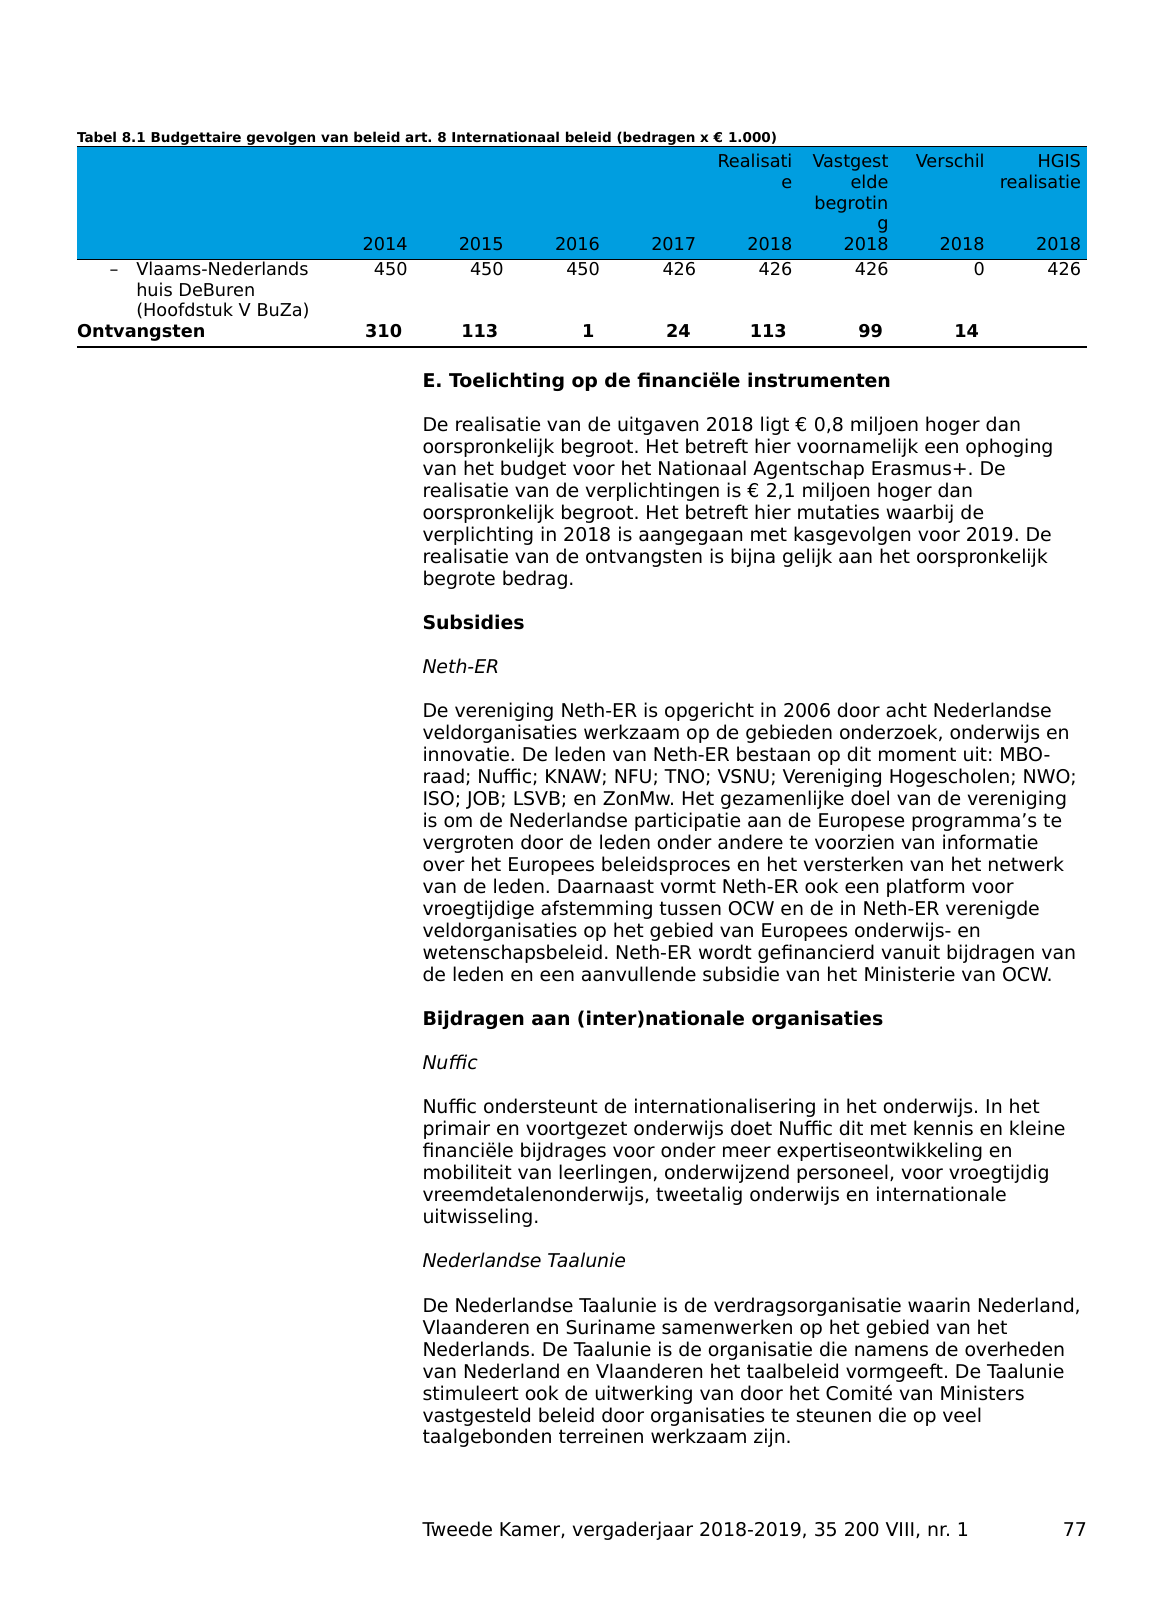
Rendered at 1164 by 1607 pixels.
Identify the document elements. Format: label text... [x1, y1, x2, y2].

table_cell [317, 147, 413, 234]
subtitle Nuffic [422, 1052, 1087, 1074]
table_cell 2017 [606, 234, 702, 259]
table_cell 14 [894, 321, 990, 346]
table_cell 2018 [798, 234, 894, 259]
table_cell Vlaams-Nederlands huis DeBuren (Hoofdstuk V BuZa) [130, 260, 317, 321]
table_cell 99 [798, 321, 894, 346]
table_cell HGIS realisatie [990, 147, 1087, 234]
table_cell 426 [702, 260, 798, 321]
table_cell Ontvangsten [77, 321, 317, 346]
table_cell 2015 [413, 234, 509, 259]
text De vereniging Neth-ER is opgericht in 2006 door acht Nederlandse veldorganisaties werkzaam op de gebieden onderzoek, onderwijs en innovatie. De leden van Neth-ER bestaan op dit moment uit: MBO-raad; Nuffic; KNAW; NFU; TNO; VSNU; Vereniging Hogescholen; NWO; ISO; JOB; LSVB; en ZonMw. Het gezamenlijke doel van de vereniging is om de Nederlandse participatie aan de Europese programma’s te vergroten door de leden onder andere te voorzien van informatie over het Europees beleidsproces en het versterken van het netwerk van de leden. Daarnaast vormt Neth-ER ook een platform voor vroegtijdige afstemming tussen OCW en de in Neth-ER verenigde veldorganisaties op het gebied van Europees onderwijs- en wetenschapsbeleid. Neth-ER wordt gefinancierd vanuit bijdragen van de leden en een aanvullende subsidie van het Ministerie van OCW. [422, 700, 1087, 986]
table_cell 426 [990, 260, 1087, 321]
table_cell 0 [894, 260, 990, 321]
table_cell 426 [798, 260, 894, 321]
table_cell [77, 147, 317, 234]
subtitle Bijdragen aan (inter)nationale organisaties [422, 1008, 1087, 1030]
table_cell 2018 [894, 234, 990, 259]
text De Nederlandse Taalunie is de verdragsorganisatie waarin Nederland, Vlaanderen en Suriname samenwerken op het gebied van het Nederlands. De Taalunie is de organisatie die namens de overheden van Nederland en Vlaanderen het taalbeleid vormgeeft. De Taalunie stimuleert ook de uitwerking van door het Comité van Ministers vastgesteld beleid door organisaties te steunen die op veel taalgebonden terreinen werkzaam zijn. [422, 1294, 1087, 1448]
table_cell 450 [510, 260, 606, 321]
table_cell 113 [413, 321, 509, 346]
text Nuffic ondersteunt de internationalisering in het onderwijs. In het primair en voortgezet onderwijs doet Nuffic dit met kennis en kleine financiële bijdrages voor onder meer expertiseontwikkeling en mobiliteit van leerlingen, onderwijzend personeel, voor vroegtijdig vreemdetalenonderwijs, tweetalig onderwijs en internationale uitwisseling. [422, 1096, 1087, 1228]
subtitle Nederlandse Taalunie [422, 1250, 1087, 1272]
table_cell 426 [606, 260, 702, 321]
subtitle E. Toelichting op de financiële instrumenten [422, 369, 1087, 392]
table_cell 2018 [702, 234, 798, 259]
table_cell – [104, 260, 130, 321]
subtitle Neth-ER [422, 656, 1087, 678]
table_cell 2014 [317, 234, 413, 259]
table_cell 2016 [510, 234, 606, 259]
table_cell 450 [413, 260, 509, 321]
table_cell [990, 321, 1087, 346]
table_cell [413, 147, 509, 234]
table_cell [606, 147, 702, 234]
table_header Tabel 8.1 Budgettaire gevolgen van beleid art. 8 Internationaal beleid (bedragen x € 1.000) [77, 130, 1087, 146]
table_cell Realisatie [702, 147, 798, 234]
table_cell 113 [702, 321, 798, 346]
subtitle Subsidies [422, 612, 1087, 634]
table_cell 1 [510, 321, 606, 346]
table_cell [510, 147, 606, 234]
table_cell Vastgestelde begroting [798, 147, 894, 234]
text De realisatie van de uitgaven 2018 ligt € 0,8 miljoen hoger dan oorspronkelijk begroot. Het betreft hier voornamelijk een ophoging van het budget voor het Nationaal Agentschap Erasmus+. De realisatie van de verplichtingen is € 2,1 miljoen hoger dan oorspronkelijk begroot. Het betreft hier mutaties waarbij de verplichting in 2018 is aangegaan met kasgevolgen voor 2019. De realisatie van de ontvangsten is bijna gelijk aan het oorspronkelijk begrote bedrag. [422, 414, 1087, 589]
table_cell [77, 234, 317, 259]
table_cell 2018 [990, 234, 1087, 259]
table_cell 310 [317, 321, 413, 346]
table_cell [77, 260, 103, 321]
table_cell 450 [317, 260, 413, 321]
table_cell Verschil [894, 147, 990, 234]
table_cell 24 [606, 321, 702, 346]
